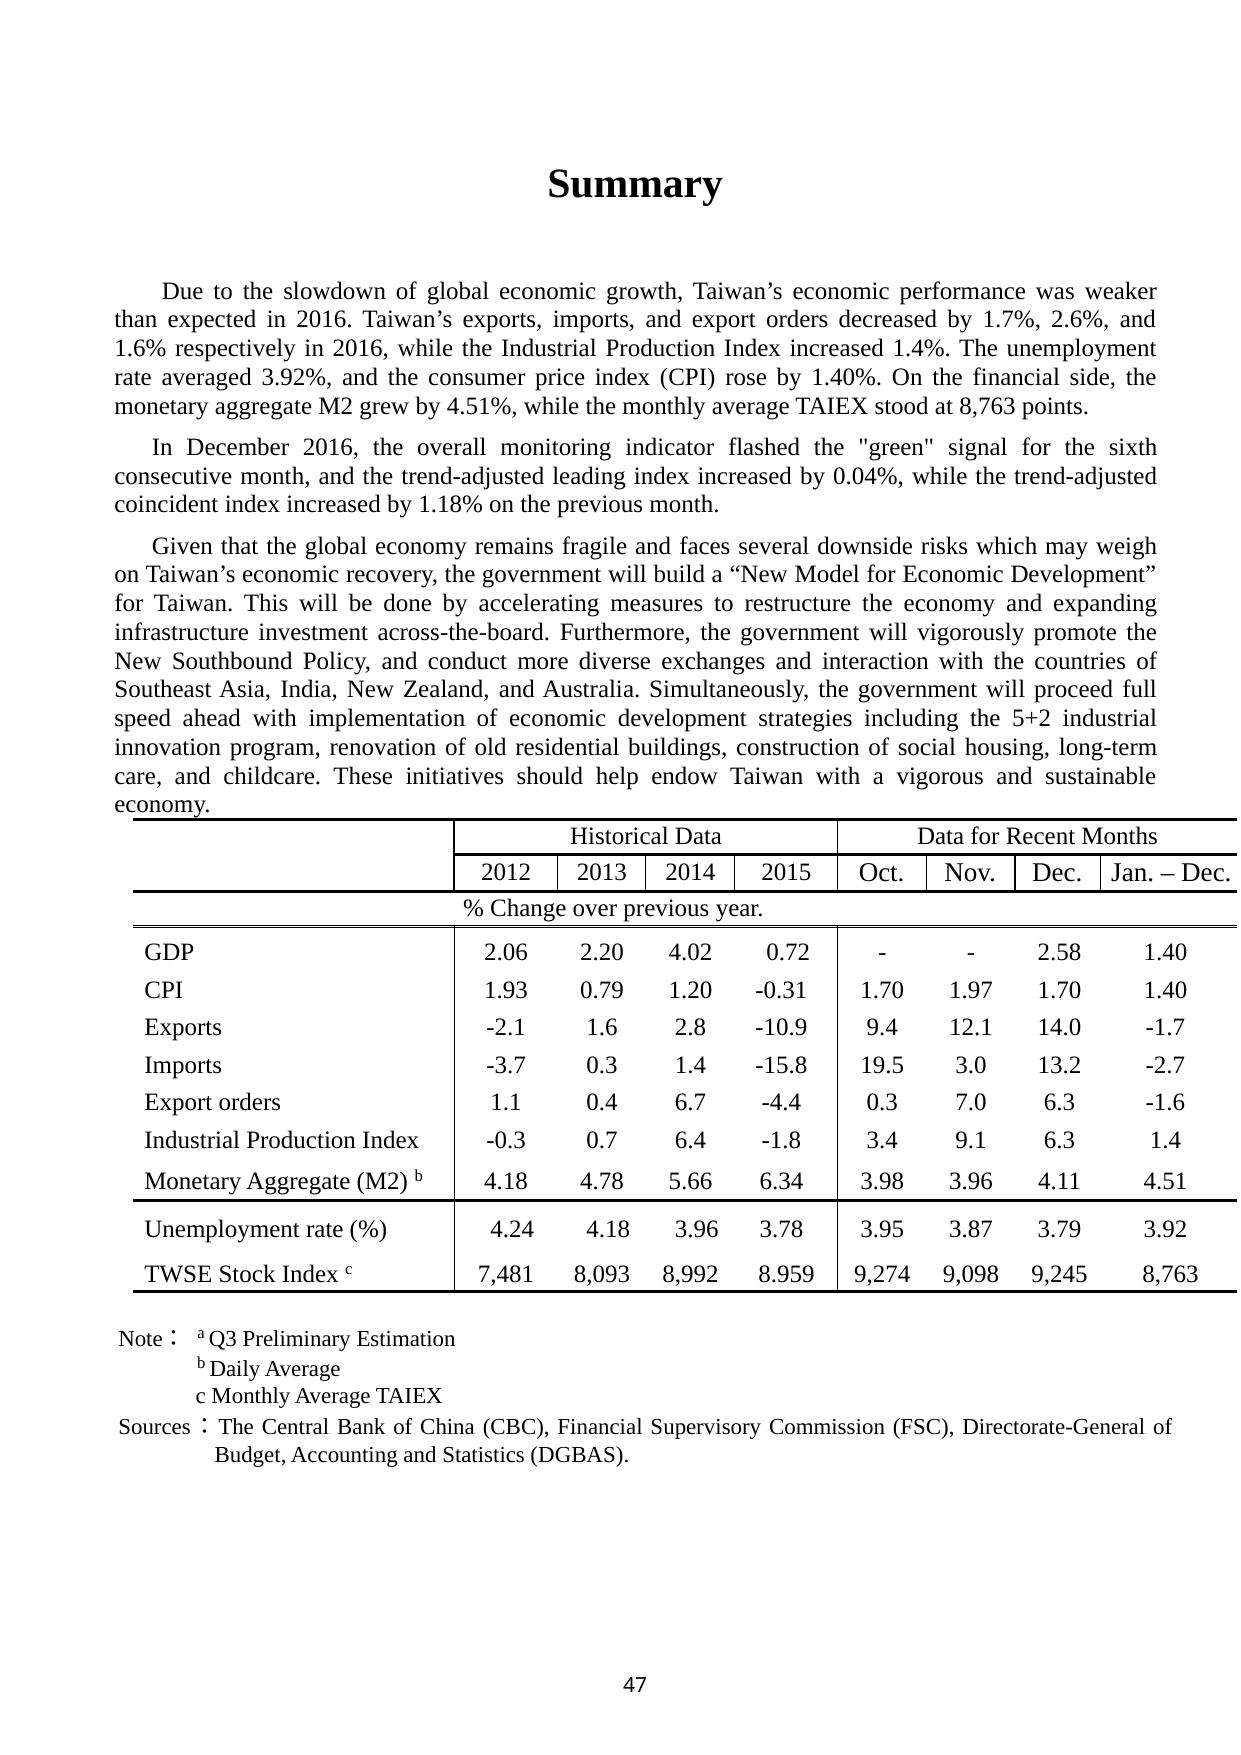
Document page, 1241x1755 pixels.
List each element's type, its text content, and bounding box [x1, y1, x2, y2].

table_cell Nov. [927, 856, 1014, 890]
table_cell 2015 [735, 856, 837, 890]
text Given that the global economy remains fragile and faces several downside risks which may weigh on Taiwan’s economic recovery, the government will build a “New Model for Economic Development” for Taiwan. This will be done by accelerating measures to restructure the economy and expanding infrastructure investment across-the-board. Furthermore, the government will vigorously promote the New Southbound Policy, and conduct more diverse exchanges and interaction with the countries of Southeast Asia, India, New Zealand, and Australia. Simultaneously, the government will proceed full speed ahead with implementation of economic development strategies including the 5+2 industrial innovation program, renovation of old residential buildings, construction of social housing, long-term care, and childcare. These initiatives should help endow Taiwan with a vigorous and sustainable economy. [114, 531, 1158, 818]
table_cell 12.1 [926, 1003, 1015, 1041]
table_cell 1.40 [1104, 966, 1237, 1003]
table_cell 2013 [558, 856, 645, 890]
table_cell 4.02 [646, 928, 734, 966]
table_cell 1.70 [838, 966, 926, 1003]
table_header Historical Data [455, 821, 837, 853]
table_cell 0.79 [557, 966, 646, 1003]
table_cell 2.06 [455, 928, 557, 966]
table_cell -4.4 [734, 1078, 837, 1116]
table_cell 4.11 [1015, 1153, 1103, 1199]
table_cell Imports [133, 1041, 454, 1078]
table_cell 3.0 [926, 1041, 1015, 1078]
table_cell Jan. – Dec. [1101, 856, 1237, 890]
table_cell 1.20 [646, 966, 734, 1003]
table_cell Monetary Aggregate (M2) b [133, 1153, 454, 1199]
table_cell Industrial Production Index [133, 1116, 454, 1153]
table_cell 2.8 [646, 1003, 734, 1041]
table_cell 19.5 [838, 1041, 926, 1078]
table_cell 8,763 [1104, 1246, 1237, 1290]
table_header [133, 821, 453, 890]
table_cell 6.3 [1015, 1116, 1103, 1153]
table_cell 6.7 [646, 1078, 734, 1116]
table_cell % Change over previous year. [133, 893, 1237, 925]
table_cell 3.4 [838, 1116, 926, 1153]
table_cell Dec. [1016, 856, 1100, 890]
table_cell -0.31 [734, 966, 837, 1003]
table_cell 0.4 [557, 1078, 646, 1116]
table_cell 0.72 [734, 928, 837, 966]
table_cell - [926, 928, 1015, 966]
table_cell GDP [133, 928, 454, 966]
table_cell 0.3 [557, 1041, 646, 1078]
table_cell 4.78 [557, 1153, 646, 1199]
table_cell 9.1 [926, 1116, 1015, 1153]
table_cell 7,481 [455, 1246, 557, 1290]
table_cell 3.96 [646, 1202, 734, 1246]
text Due to the slowdown of global economic growth, Taiwan’s economic performance was weaker than expected in 2016. Taiwan’s exports, imports, and export orders decreased by 1.7%, 2.6%, and 1.6% respectively in 2016, while the Industrial Production Index increased 1.4%. The unemployment rate averaged 3.92%, and the consumer price index (CPI) rose by 1.40%. On the financial side, the monetary aggregate M2 grew by 4.51%, while the monthly average TAIEX stood at 8,763 points. [114, 276, 1158, 419]
table_cell -1.6 [1104, 1078, 1237, 1116]
table_cell 3.98 [838, 1153, 926, 1199]
table_cell Export orders [133, 1078, 454, 1116]
table_cell -10.9 [734, 1003, 837, 1041]
table_cell Exports [133, 1003, 454, 1041]
table_cell -1.7 [1104, 1003, 1237, 1041]
table_cell 1.70 [1015, 966, 1103, 1003]
table_cell 7.0 [926, 1078, 1015, 1116]
table_cell 3.96 [926, 1153, 1015, 1199]
table_cell 8.959 [734, 1246, 837, 1290]
table_cell 4.18 [455, 1153, 557, 1199]
table_cell - [838, 928, 926, 966]
text c Monthly Average TAIEX [195, 1382, 1151, 1408]
table_cell 2.20 [557, 928, 646, 966]
table_cell 6.3 [1015, 1078, 1103, 1116]
table_cell -15.8 [734, 1041, 837, 1078]
table_cell -1.8 [734, 1116, 837, 1153]
table_cell CPI [133, 966, 454, 1003]
table_cell 5.66 [646, 1153, 734, 1199]
table_cell 9,274 [838, 1246, 926, 1290]
table_cell 2012 [455, 856, 557, 890]
table_cell 8,992 [646, 1246, 734, 1290]
table_cell 4.24 [455, 1202, 557, 1246]
text Summary [133, 158, 1137, 206]
table_cell -2.7 [1104, 1041, 1237, 1078]
table_cell 3.87 [926, 1202, 1015, 1246]
table_cell -2.1 [455, 1003, 557, 1041]
text b Daily Average [133, 1353, 1151, 1382]
table_cell 13.2 [1015, 1041, 1103, 1078]
table_cell -0.3 [455, 1116, 557, 1153]
table_cell 1.1 [455, 1078, 557, 1116]
table_cell 4.18 [557, 1202, 646, 1246]
table_cell Oct. [838, 856, 926, 890]
table_cell 4.51 [1104, 1153, 1237, 1199]
table_cell 3.92 [1104, 1202, 1237, 1246]
table_cell 0.7 [557, 1116, 646, 1153]
table_cell 1.6 [557, 1003, 646, 1041]
table_cell 9,245 [1015, 1246, 1103, 1290]
table_cell 6.34 [734, 1153, 837, 1199]
table_cell 3.79 [1015, 1202, 1103, 1246]
table_cell TWSE Stock Index c [133, 1246, 454, 1290]
table_cell -3.7 [455, 1041, 557, 1078]
table_cell 3.78 [734, 1202, 837, 1246]
table_cell 1.97 [926, 966, 1015, 1003]
table_cell 9,098 [926, 1246, 1015, 1290]
table_cell 14.0 [1015, 1003, 1103, 1041]
table_cell 2014 [646, 856, 734, 890]
table_header Data for Recent Months [838, 821, 1237, 853]
text In December 2016, the overall monitoring indicator flashed the "green" signal for the sixth consecutive month, and the trend-adjusted leading index increased by 0.04%, while the trend-adjusted coincident index increased by 1.18% on the previous month. [114, 432, 1158, 518]
text Note： a Q3 Preliminary Estimation [118, 1320, 1174, 1353]
table_cell Unemployment rate (%) [133, 1202, 454, 1246]
table_cell 1.4 [1104, 1116, 1237, 1153]
table_cell 6.4 [646, 1116, 734, 1153]
table_cell 0.3 [838, 1078, 926, 1116]
text Sources：The Central Bank of China (CBC), Financial Supervisory Commission (FSC), Directorate-General of Budget, Accounting and Statistics (DGBAS). [118, 1408, 1174, 1468]
table_cell 1.40 [1104, 928, 1237, 966]
table_cell 1.4 [646, 1041, 734, 1078]
table_cell 3.95 [838, 1202, 926, 1246]
table_cell 9.4 [838, 1003, 926, 1041]
table_cell 1.93 [455, 966, 557, 1003]
table_cell 8,093 [557, 1246, 646, 1290]
table_cell 2.58 [1015, 928, 1103, 966]
